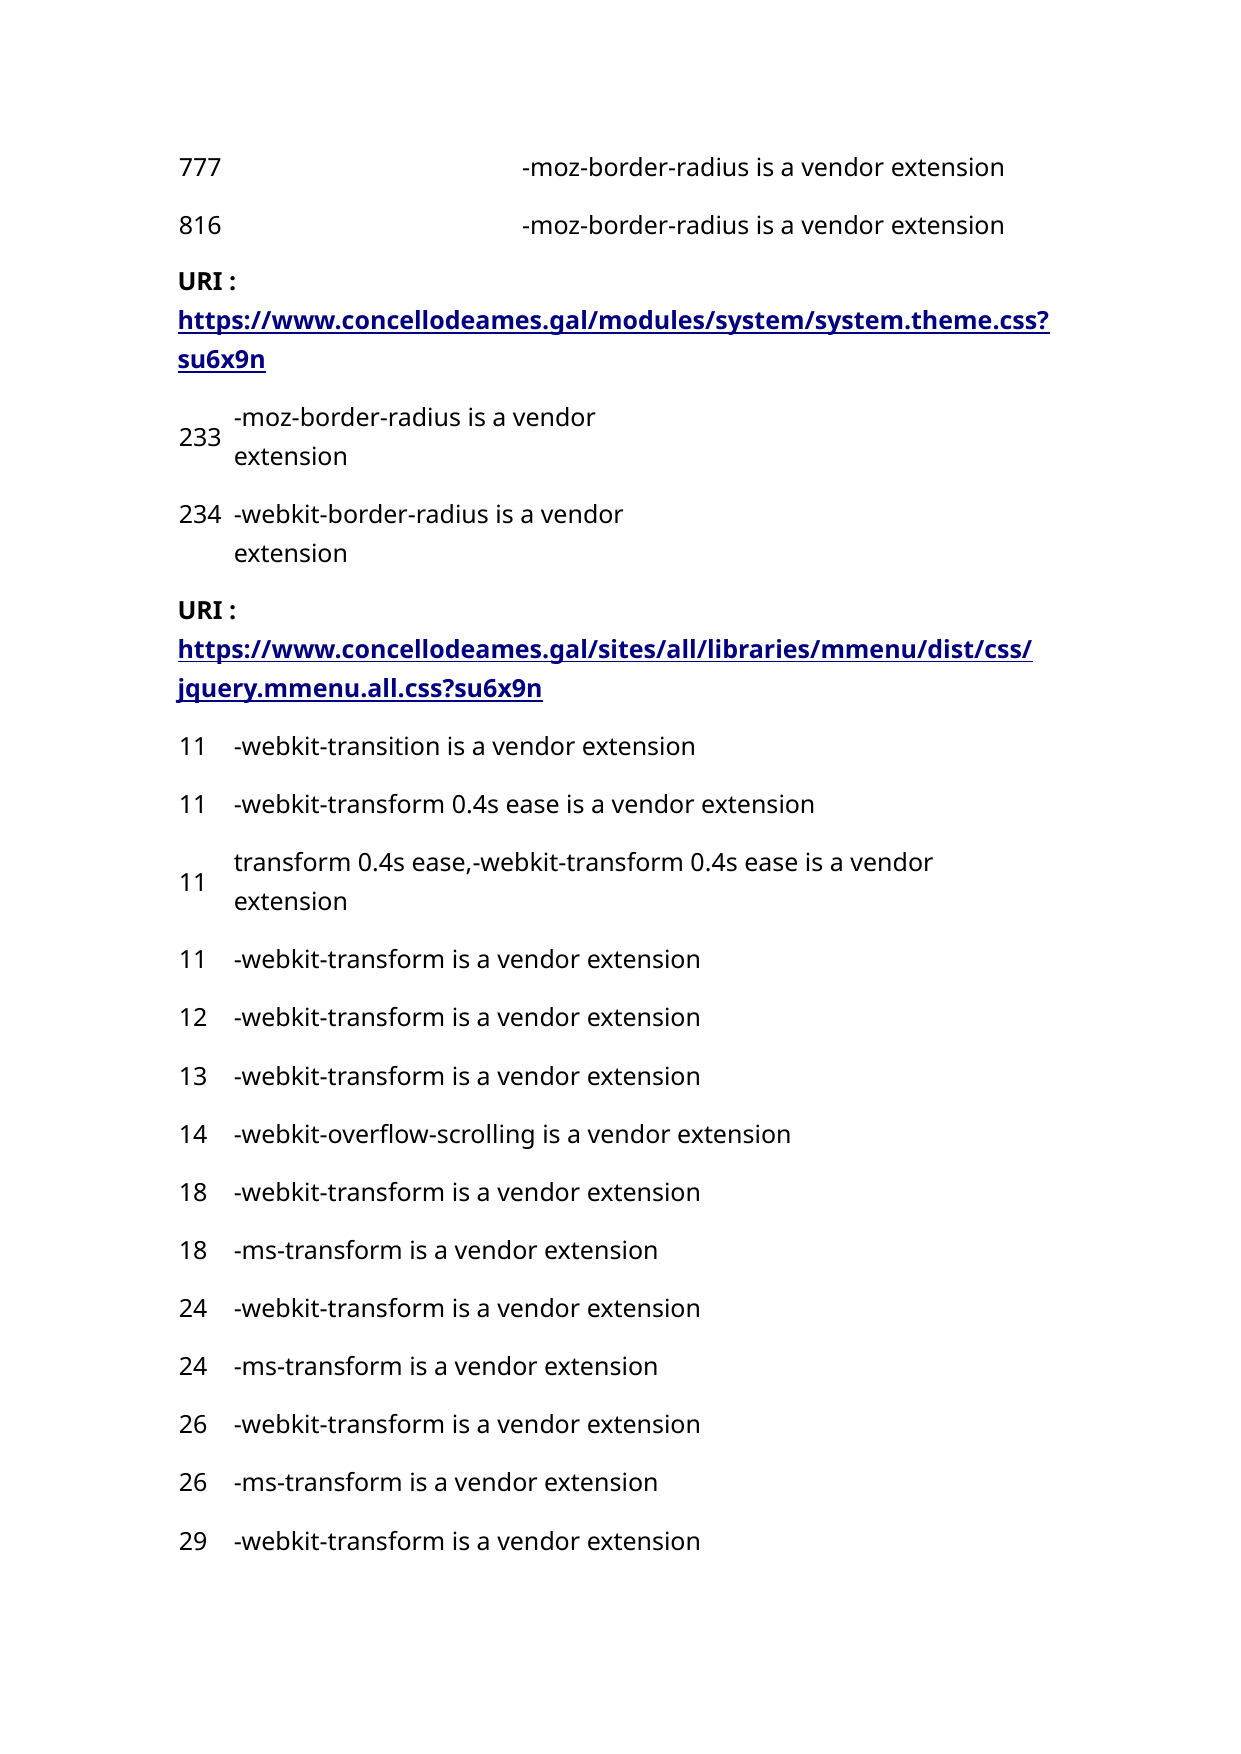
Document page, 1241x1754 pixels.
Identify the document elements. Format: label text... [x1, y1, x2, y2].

table_cell [225, 999, 232, 1057]
table_cell [225, 1347, 232, 1405]
table_cell [225, 1115, 232, 1173]
table_cell [225, 785, 232, 843]
table_cell -moz-border-radius is a vendor extension [520, 206, 1063, 264]
table_cell [225, 1522, 232, 1580]
table_cell -ms-transform is a vendor extension [232, 1347, 991, 1405]
table_cell [225, 940, 232, 998]
table_cell -webkit-transform is a vendor extension [232, 1057, 991, 1115]
table_cell 11 [177, 843, 225, 940]
table_header 233 [177, 398, 225, 495]
table_cell [225, 1405, 232, 1463]
table_cell 18 [177, 1173, 225, 1231]
table_cell 13 [177, 1057, 225, 1115]
table_cell [225, 495, 232, 593]
table_cell 26 [177, 1405, 225, 1463]
table_cell -webkit-transform 0.4s ease is a vendor extension [232, 785, 991, 843]
table_cell -ms-transform is a vendor extension [232, 1231, 991, 1289]
table_cell -webkit-transform is a vendor extension [232, 1522, 991, 1580]
table_cell -webkit-transform is a vendor extension [232, 1173, 991, 1231]
table_cell 24 [177, 1347, 225, 1405]
table_header [225, 398, 232, 495]
table_cell -webkit-transform is a vendor extension [232, 940, 991, 998]
table_header 11 [177, 727, 225, 785]
table_header -moz-border-radius is a vendor extension [232, 398, 704, 495]
table_cell [225, 1173, 232, 1231]
table_cell -webkit-border-radius is a vendor extension [232, 495, 704, 593]
table_cell -webkit-transform is a vendor extension [232, 1289, 991, 1347]
table_cell 816 [177, 206, 225, 264]
table_cell -webkit-overflow-scrolling is a vendor extension [232, 1115, 991, 1173]
table_cell -webkit-transform is a vendor extension [232, 1405, 991, 1463]
table_cell 11 [177, 940, 225, 998]
table_cell 12 [177, 999, 225, 1057]
table_cell 29 [177, 1522, 225, 1580]
table_cell 24 [177, 1289, 225, 1347]
table_cell [225, 1289, 232, 1347]
text URI : https://www.concellodeames.gal/sites/all/libraries/mmenu/dist/css/jquery.mmenu.all.css?su6x9n [177, 593, 1063, 705]
table_cell [225, 1231, 232, 1289]
table_header [225, 727, 232, 785]
table_cell [225, 1057, 232, 1115]
table_cell transform 0.4s ease,-webkit-transform 0.4s ease is a vendor extension [232, 843, 991, 940]
table_cell [225, 1464, 232, 1522]
table_cell 11 [177, 785, 225, 843]
table_header -webkit-transition is a vendor extension [232, 727, 991, 785]
table_cell -webkit-transform is a vendor extension [232, 999, 991, 1057]
table_cell -ms-transform is a vendor extension [232, 1464, 991, 1522]
table_cell 234 [177, 495, 225, 593]
table_cell [225, 148, 520, 206]
table_cell [225, 206, 520, 264]
table_cell 26 [177, 1464, 225, 1522]
table_cell 14 [177, 1115, 225, 1173]
table_cell -moz-border-radius is a vendor extension [520, 148, 1063, 206]
text URI : https://www.concellodeames.gal/modules/system/system.theme.css?su6x9n [177, 264, 1063, 376]
table_cell 18 [177, 1231, 225, 1289]
table_cell 777 [177, 148, 225, 206]
table_cell [225, 843, 232, 940]
